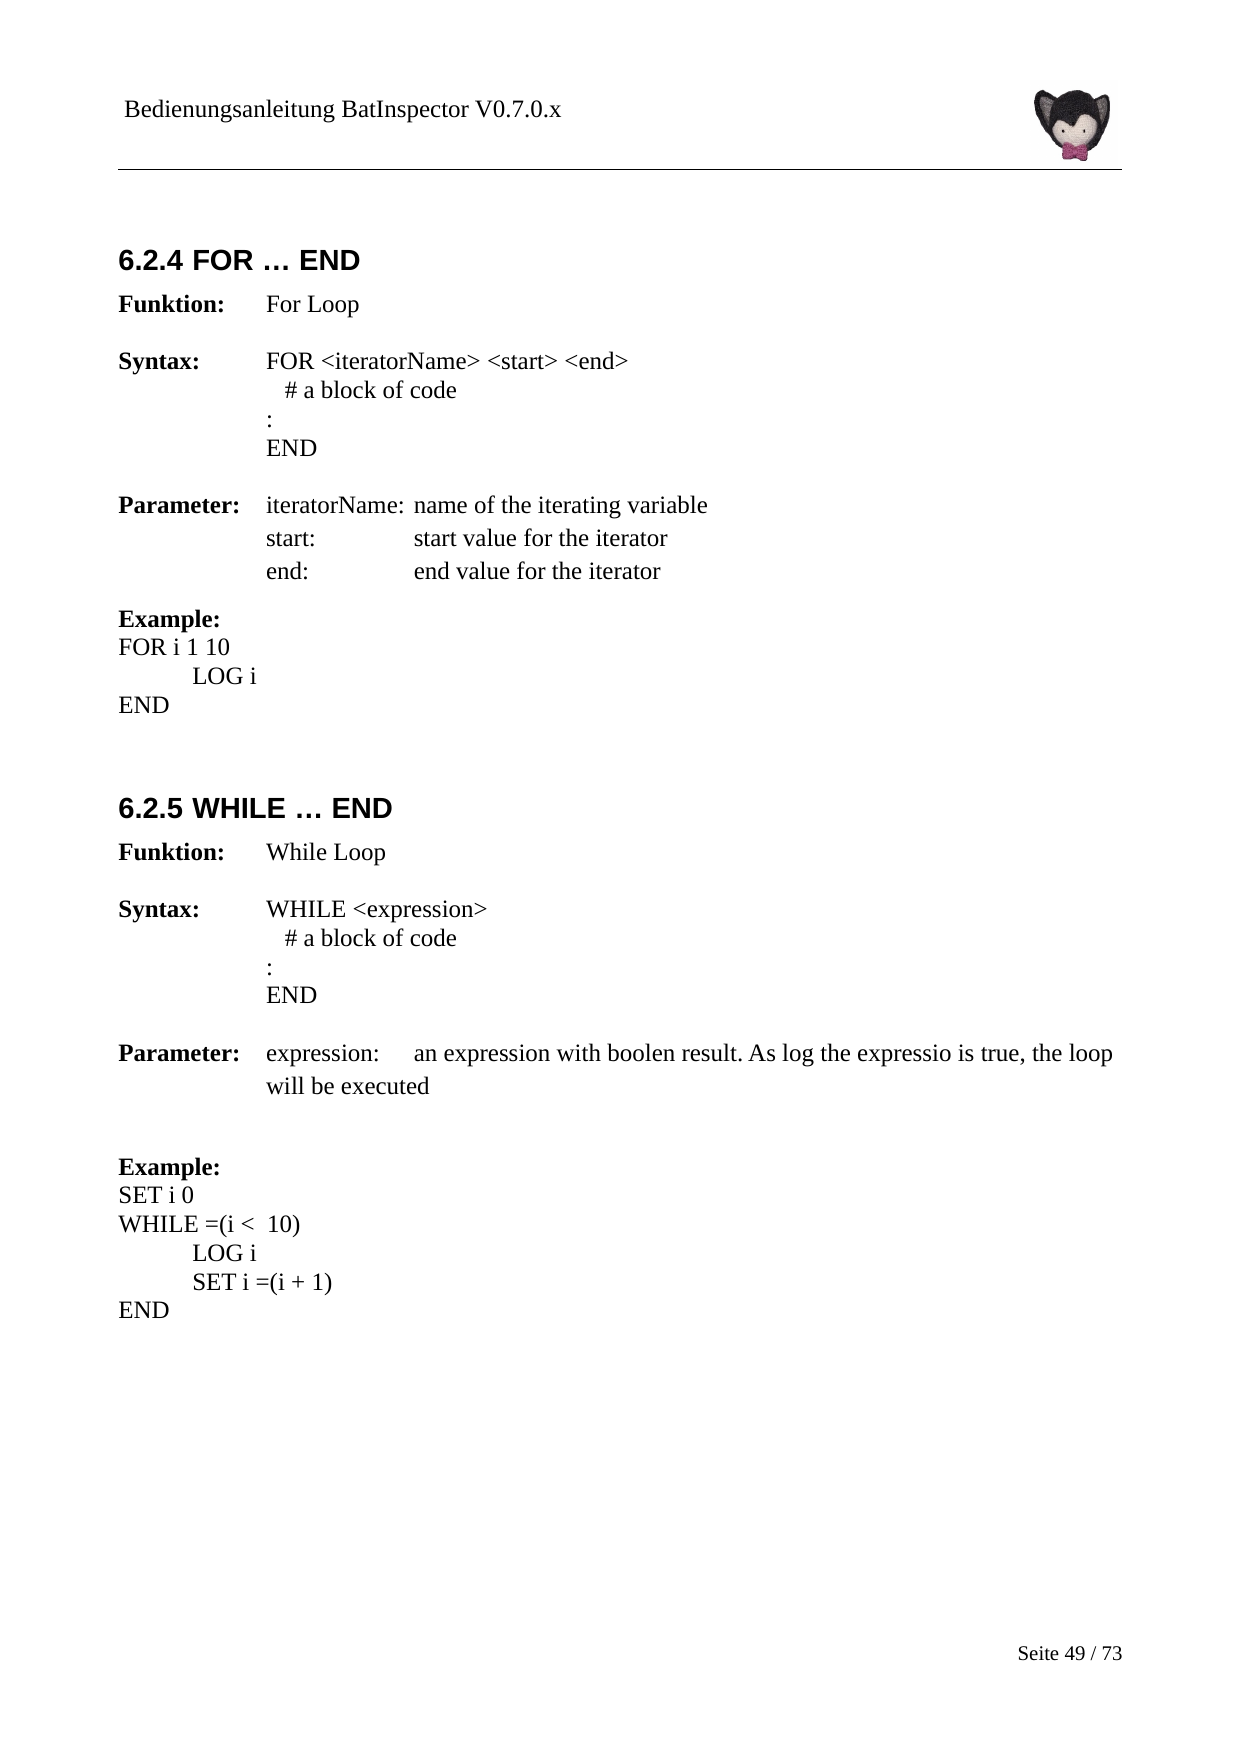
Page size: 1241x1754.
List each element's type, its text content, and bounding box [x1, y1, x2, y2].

text END [118, 1296, 1122, 1324]
text Funktion: While Loop [118, 837, 1122, 866]
text Syntax: WHILE <expression> [118, 894, 1122, 923]
text FOR i 1 10 [118, 632, 1122, 661]
text Parameter: expression: an expression with boolen result. As log the expressio is true, the loop will be executed [118, 1038, 1122, 1133]
text Parameter: iteratorName: name of the iterating variable start: start value for the iterator end: end value for the iterator [118, 490, 1122, 585]
subtitle WHILE … END [118, 791, 1122, 824]
picture [1030, 80, 1119, 169]
text WHILE =(i < 10) [118, 1209, 1122, 1238]
text Example: [118, 604, 1122, 632]
text # a block of code [118, 923, 1122, 952]
text LOG i [118, 1238, 1122, 1267]
text END [118, 981, 1122, 1009]
text Funktion: For Loop [118, 289, 1122, 318]
text Syntax: FOR <iteratorName> <start> <end> [118, 346, 1122, 375]
text # a block of code [118, 375, 1122, 404]
text SET i =(i + 1) [118, 1267, 1122, 1296]
text LOG i [118, 661, 1122, 690]
text : [118, 404, 1122, 433]
text : [118, 952, 1122, 981]
text END [118, 433, 1122, 461]
subtitle FOR … END [118, 243, 1122, 276]
text END [118, 690, 1122, 719]
text Example: [118, 1152, 1122, 1181]
text SET i 0 [118, 1181, 1122, 1209]
